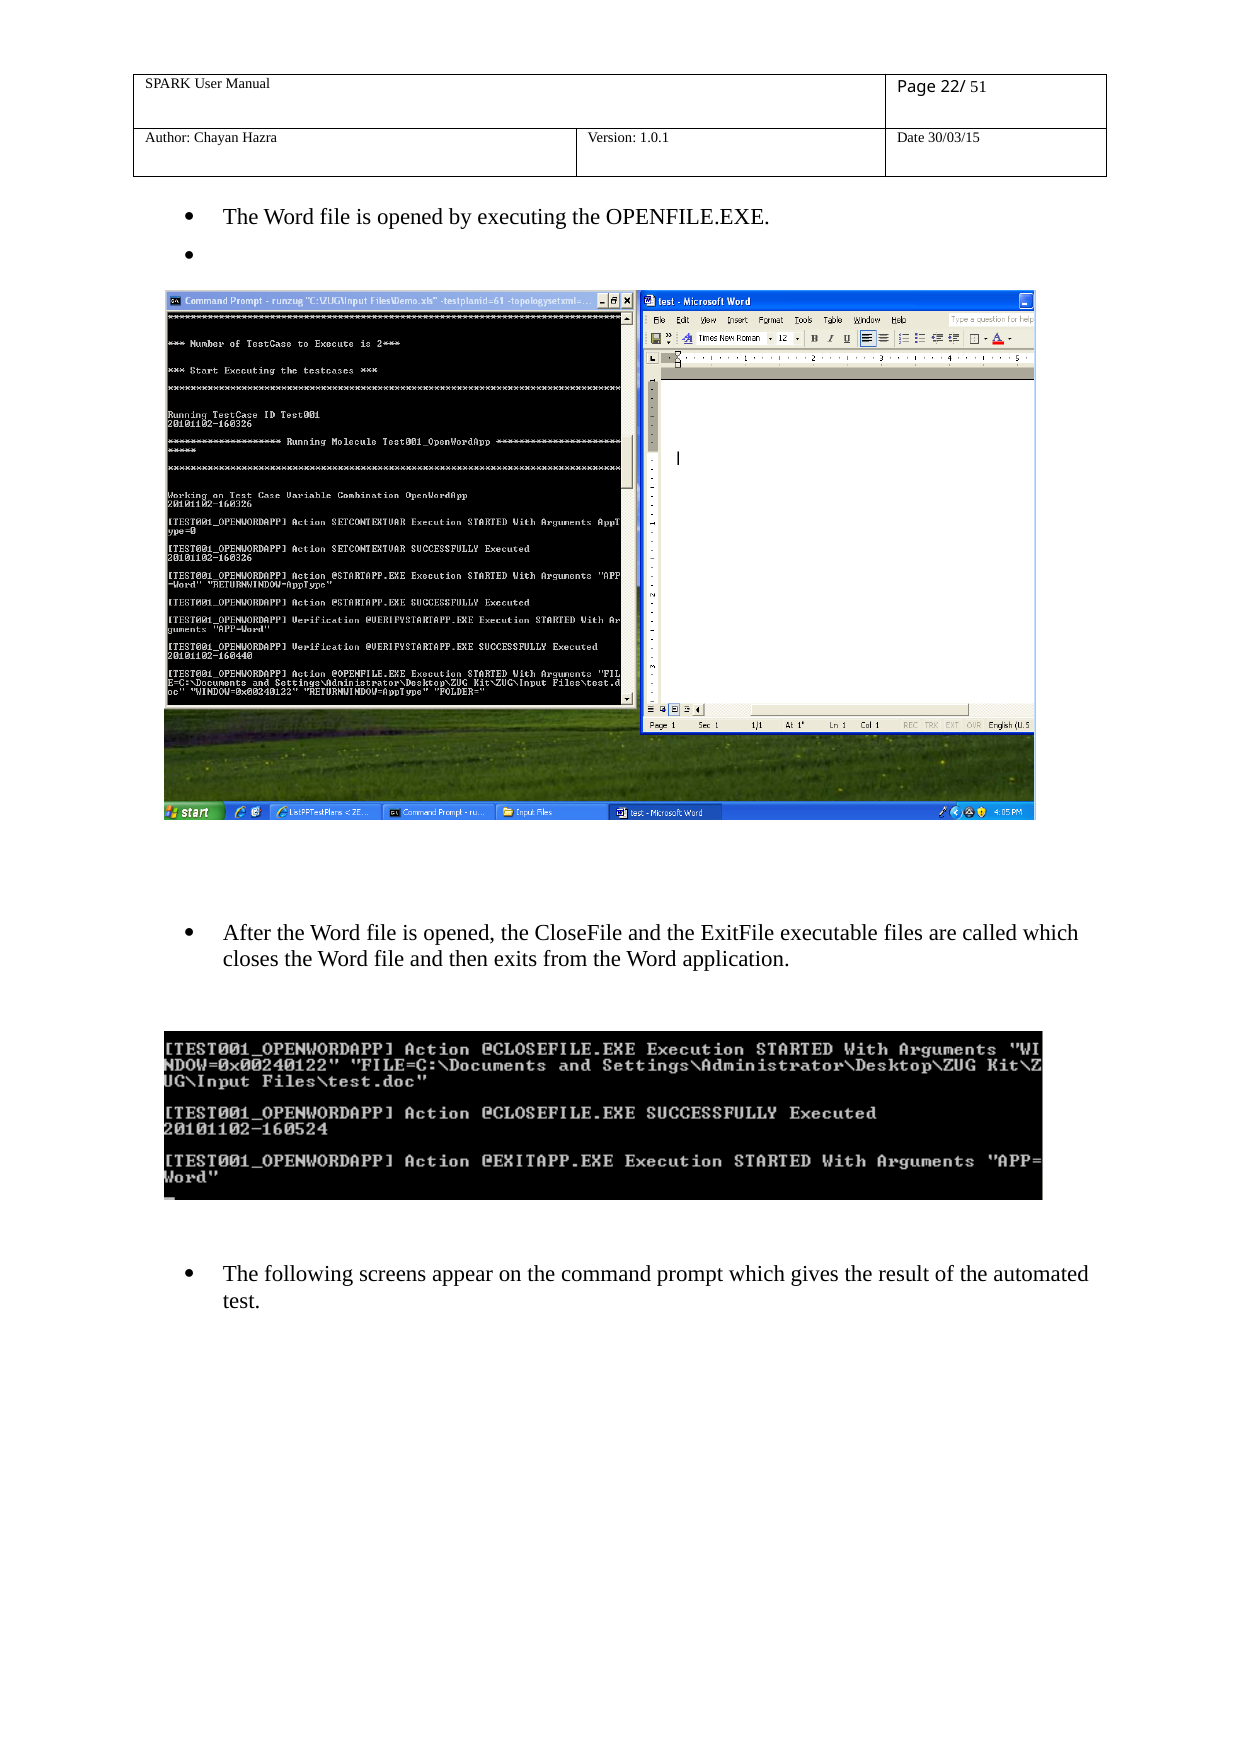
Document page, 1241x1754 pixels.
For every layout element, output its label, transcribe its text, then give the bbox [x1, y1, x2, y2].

list The Word file is opened by executing the OPENFILE.EXE. [185, 203, 1092, 229]
list After the Word file is opened, the CloseFile and the ExitFile executable files are called which closes the Word file and then exits from the Word application. [185, 919, 1092, 971]
picture [164, 290, 1036, 820]
list The following screens appear on the command prompt which gives the result of the automated test. [185, 1260, 1092, 1313]
picture [164, 1031, 1044, 1200]
